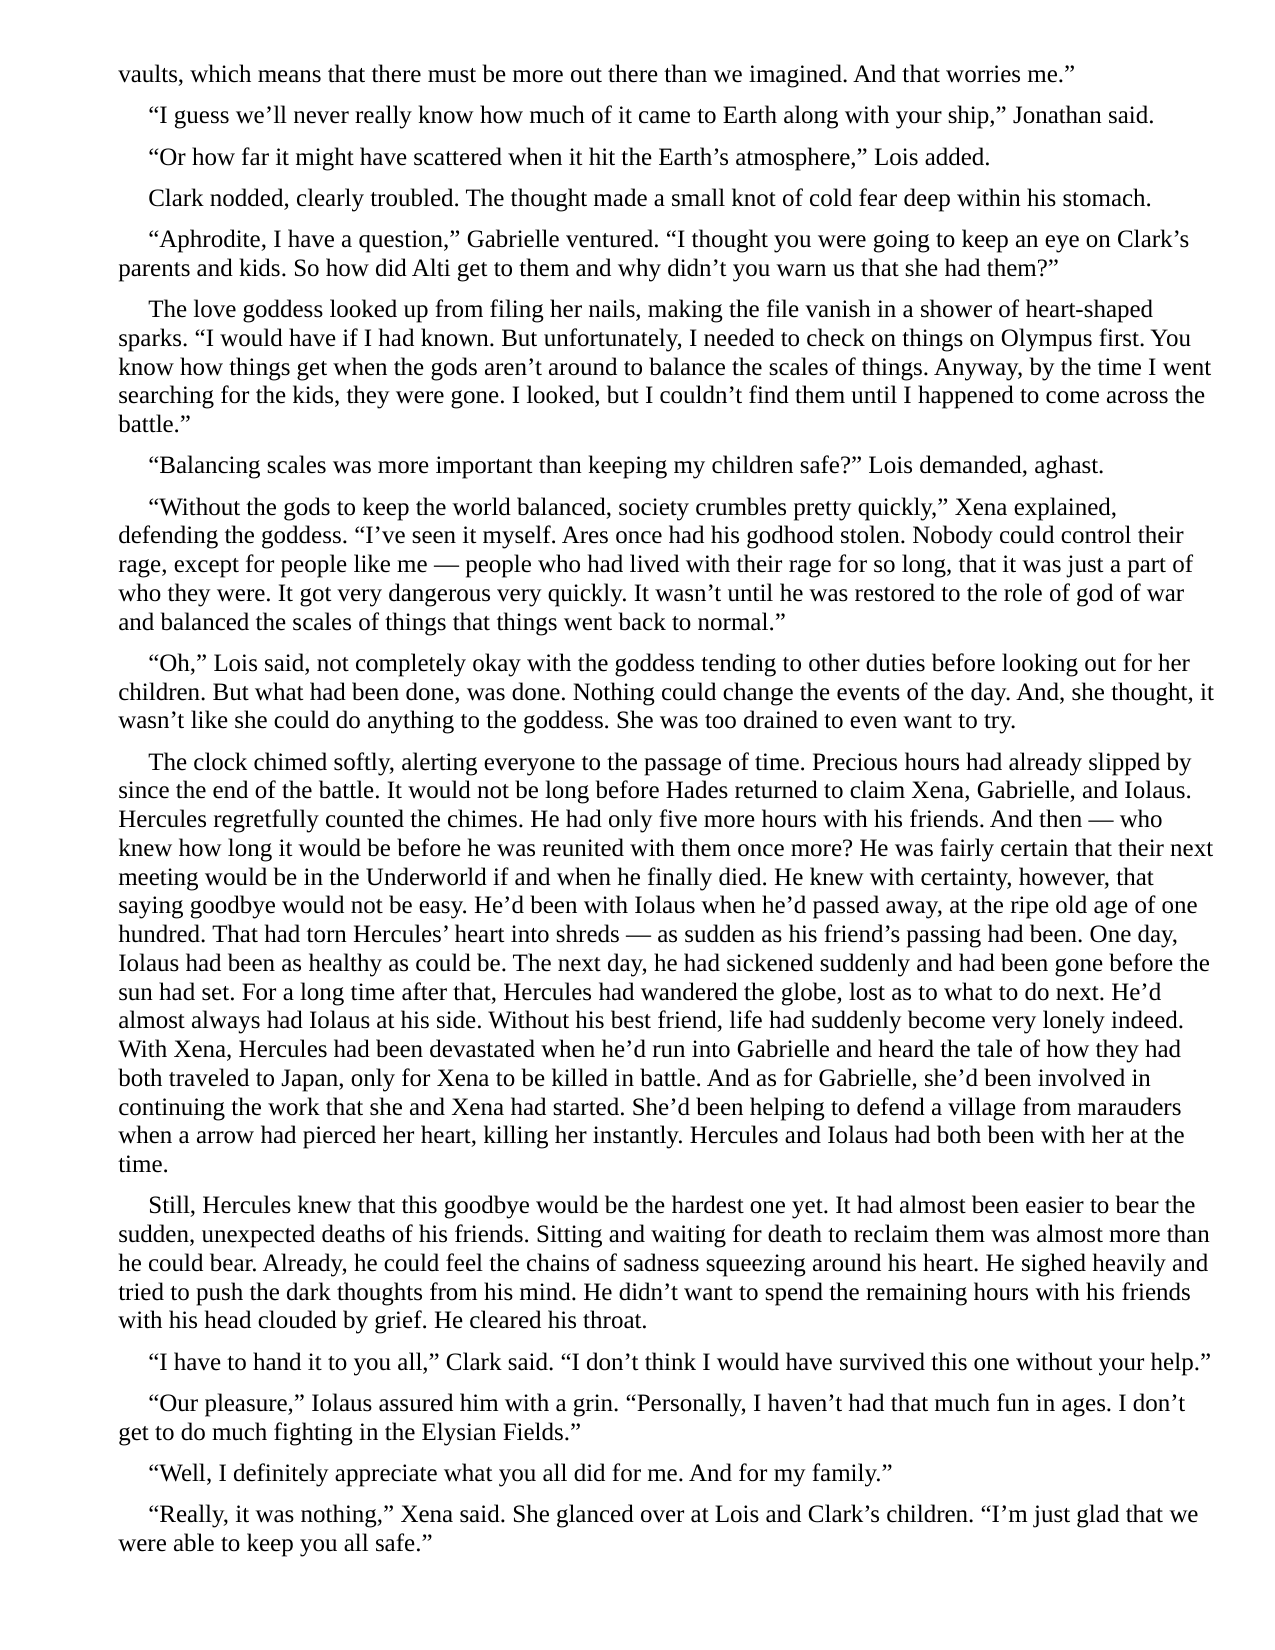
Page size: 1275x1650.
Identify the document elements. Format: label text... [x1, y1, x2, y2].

text “Oh,” Lois said, not completely okay with the goddess tending to other duties before looking out for her children. But what had been done, was done. Nothing could change the events of the day. And, she thought, it wasn’t like she could do anything to the goddess. She was too drained to even want to try. [118, 648, 1216, 734]
text The clock chimed softly, alerting everyone to the passage of time. Precious hours had already slipped by since the end of the battle. It would not be long before Hades returned to claim Xena, Gabrielle, and Iolaus. Hercules regretfully counted the chimes. He had only five more hours with his friends. And then — who knew how long it would be before he was reunited with them once more? He was fairly certain that their next meeting would be in the Underworld if and when he finally died. He knew with certainty, however, that saying goodbye would not be easy. He’d been with Iolaus when he’d passed away, at the ripe old age of one hundred. That had torn Hercules’ heart into shreds — as sudden as his friend’s passing had been. One day, Iolaus had been as healthy as could be. The next day, he had sickened suddenly and had been gone before the sun had set. For a long time after that, Hercules had wandered the globe, lost as to what to do next. He’d almost always had Iolaus at his side. Without his best friend, life had suddenly become very lonely indeed. With Xena, Hercules had been devastated when he’d run into Gabrielle and heard the tale of how they had both traveled to Japan, only for Xena to be killed in battle. And as for Gabrielle, she’d been involved in continuing the work that she and Xena had started. She’d been helping to defend a village from marauders when a arrow had pierced her heart, killing her instantly. Hercules and Iolaus had both been with her at the time. [118, 747, 1216, 1178]
text “Balancing scales was more important than keeping my children safe?” Lois demanded, aghast. [118, 450, 1216, 479]
text Still, Hercules knew that this goodbye would be the hardest one yet. It had almost been easier to bear the sudden, unexpected deaths of his friends. Sitting and waiting for death to reclaim them was almost more than he could bear. Already, he could feel the chains of sadness squeezing around his heart. He sighed heavily and tried to push the dark thoughts from his mind. He didn’t want to spend the remaining hours with his friends with his head clouded by grief. He cleared his throat. [118, 1190, 1216, 1334]
text “I have to hand it to you all,” Clark said. “I don’t think I would have survived this one without your help.” [118, 1347, 1216, 1375]
text The love goddess looked up from filing her nails, making the file vanish in a shower of heart-shaped sparks. “I would have if I had known. But unfortunately, I needed to check on things on Olympus first. You know how things get when the gods aren’t around to balance the scales of things. Anyway, by the time I went searching for the kids, they were gone. I looked, but I couldn’t find them until I happened to come across the battle.” [118, 294, 1216, 438]
text “Aphrodite, I have a question,” Gabrielle ventured. “I thought you were going to keep an eye on Clark’s parents and kids. So how did Alti get to them and why didn’t you warn us that she had them?” [118, 224, 1216, 282]
text “Or how far it might have scattered when it hit the Earth’s atmosphere,” Lois added. [118, 142, 1216, 170]
text “Our pleasure,” Iolaus assured him with a grin. “Personally, I haven’t had that much fun in ages. I don’t get to do much fighting in the Elysian Fields.” [118, 1388, 1216, 1445]
text “Well, I definitely appreciate what you all did for me. And for my family.” [118, 1458, 1216, 1487]
text “Without the gods to keep the world balanced, society crumbles pretty quickly,” Xena explained, defending the goddess. “I’ve seen it myself. Ares once had his godhood stolen. Nobody could control their rage, except for people like me — people who had lived with their rage for so long, that it was just a part of who they were. It got very dangerous very quickly. It wasn’t until he was restored to the role of god of war and balanced the scales of things that things went back to normal.” [118, 492, 1216, 635]
text vaults, which means that there must be more out there than we imagined. And that worries me.” [118, 59, 1216, 88]
text “Really, it was nothing,” Xena said. She glanced over at Lois and Clark’s children. “I’m just glad that we were able to keep you all safe.” [118, 1499, 1216, 1557]
text Clark nodded, clearly troubled. The thought made a small knot of cold fear deep within his stomach. [118, 183, 1216, 212]
text “I guess we’ll never really know how much of it came to Earth along with your ship,” Jonathan said. [118, 100, 1216, 129]
